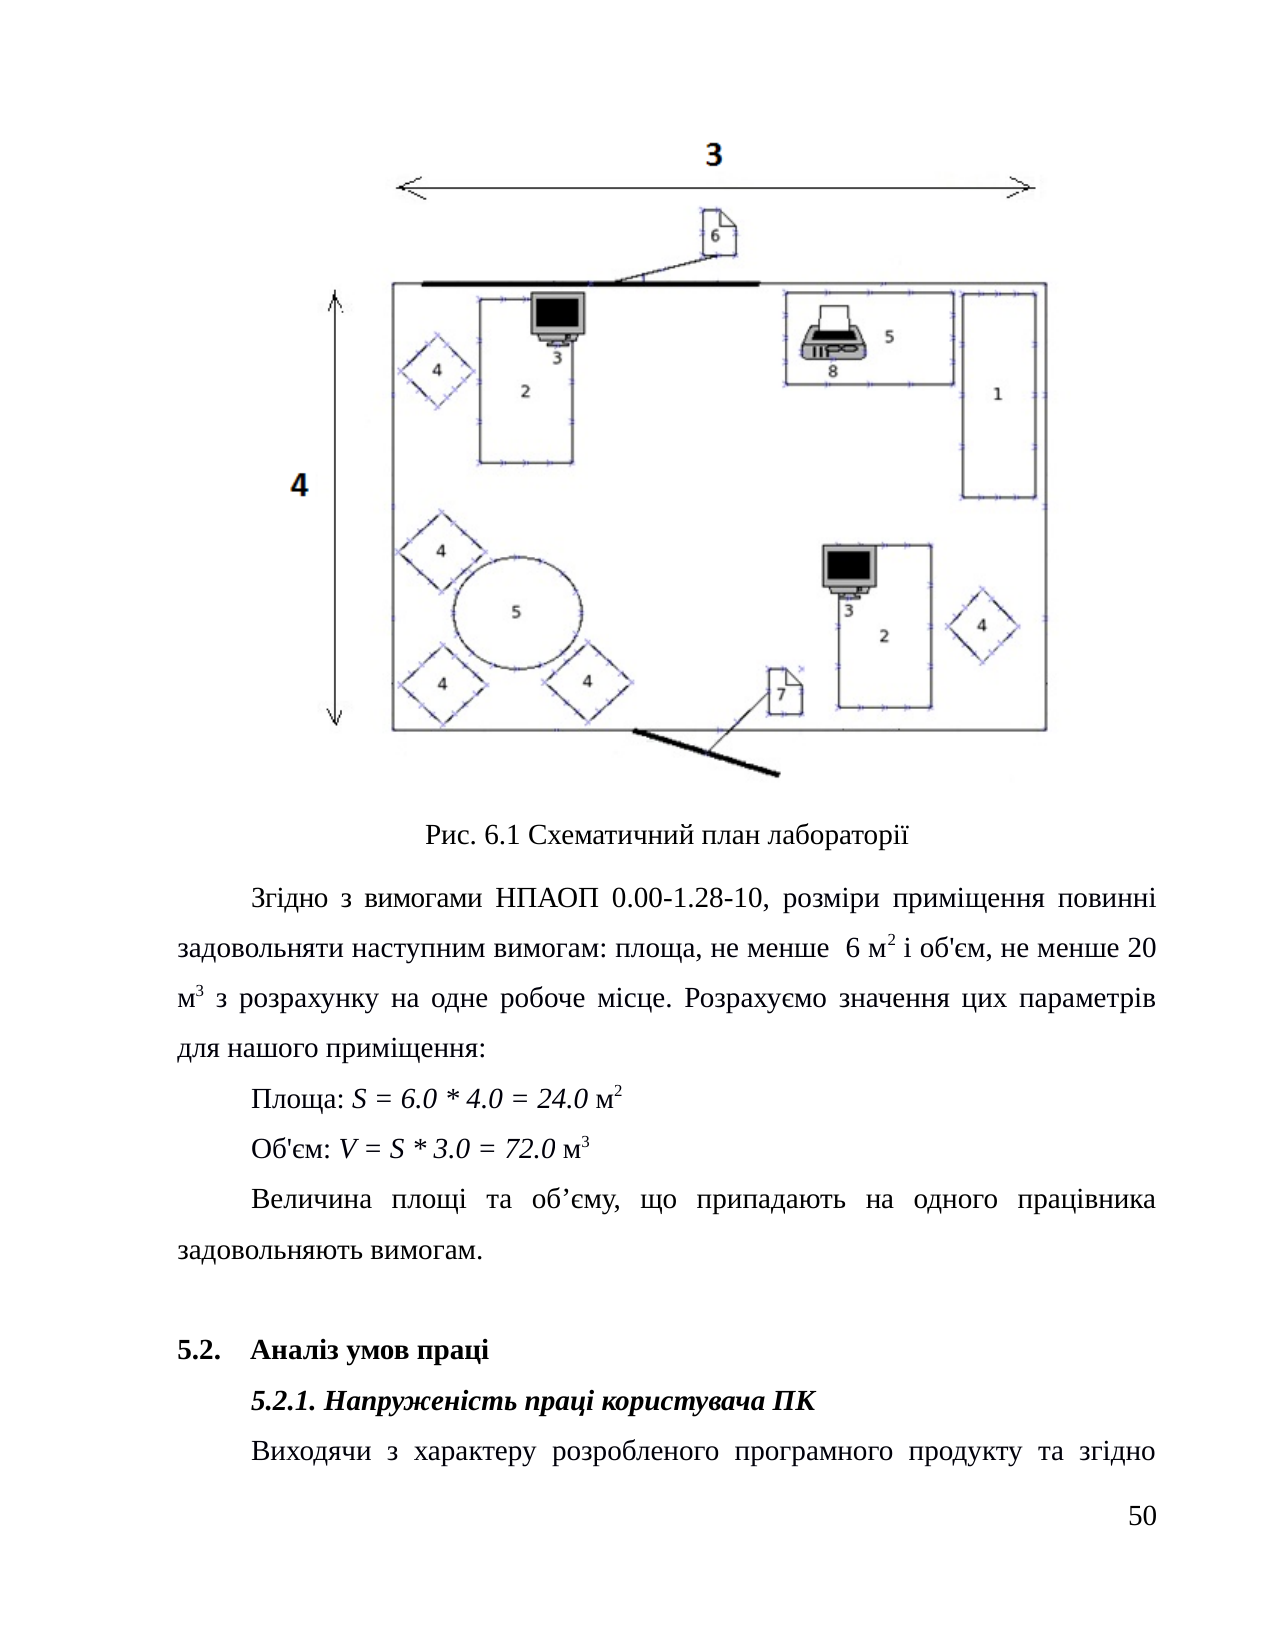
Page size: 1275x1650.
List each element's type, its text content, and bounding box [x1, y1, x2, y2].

text Об'єм: V = S * 3.0 = 72.0 м3 [177, 1131, 1157, 1165]
text Величина площі та об’єму, що припадають на одного працівника задовольняють вимогам. [177, 1182, 1157, 1265]
text Рис. 6.1 Схематичний план лабораторії [177, 817, 1157, 851]
text Площа: S = 6.0 * 4.0 = 24.0 м2 [177, 1081, 1157, 1114]
subtitle 5.2. Аналіз умов праці [177, 1332, 1157, 1366]
text Згідно з вимогами НПАОП 0.00-1.28-10, розміри приміщення повинні задовольняти наступним вимогам: площа, не менше 6 м2 і об'єм, не менше 20 м3 з розрахунку на одне робоче місце. Розрахуємо значення цих параметрів для нашого приміщення: [177, 880, 1157, 1064]
picture [256, 131, 1078, 793]
text 5.2.1. Напруженість праці користувача ПК [177, 1383, 1157, 1416]
text Виходячи з характеру розробленого програмного продукту та згідно [177, 1433, 1157, 1467]
